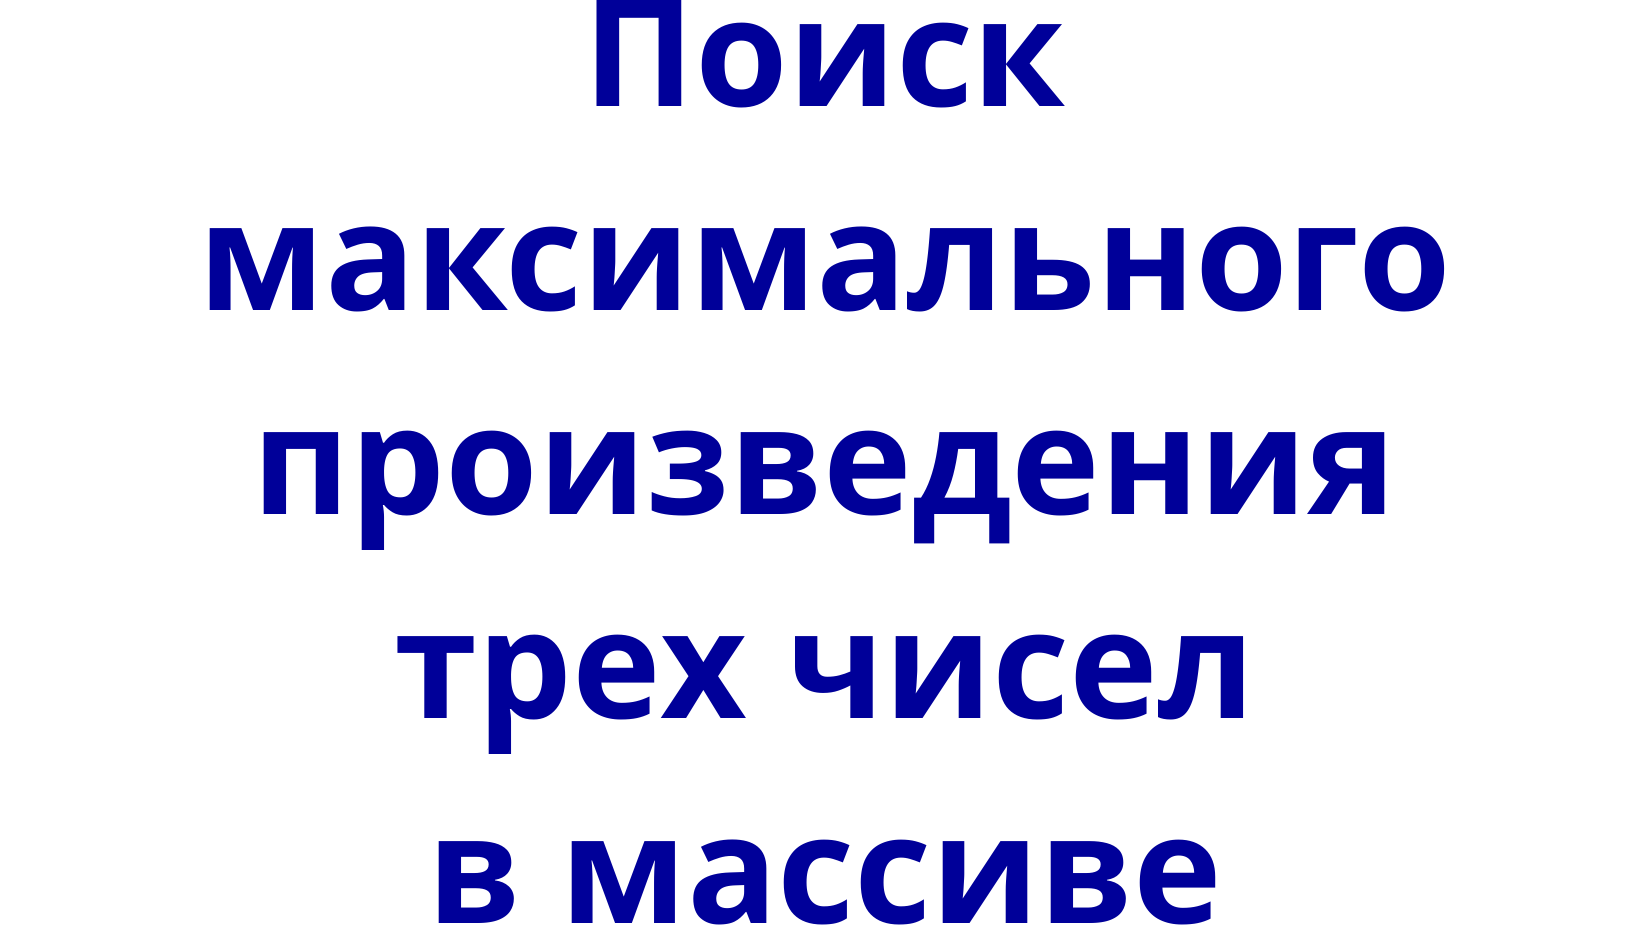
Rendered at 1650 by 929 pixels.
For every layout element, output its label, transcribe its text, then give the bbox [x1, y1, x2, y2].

subtitle Поиск максимального произведения трех чисел в массиве [82, 3, 1568, 909]
